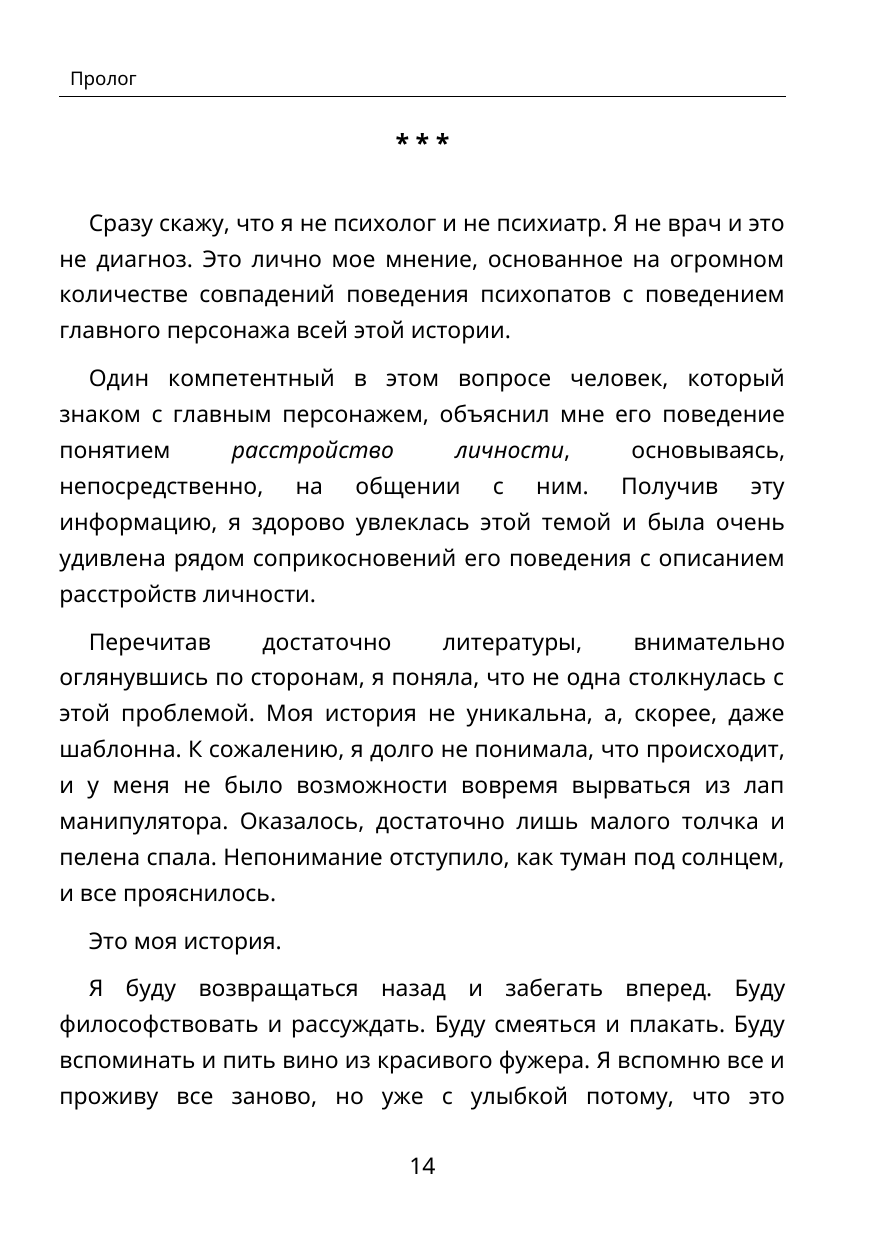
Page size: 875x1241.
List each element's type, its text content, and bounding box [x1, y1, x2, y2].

subtitle * * * [59, 126, 786, 160]
text Это моя история. [59, 925, 786, 956]
text Я буду возвращаться назад и забегать вперед. Буду философствовать и рассуждать. Буду смеяться и плакать. Буду вспоминать и пить вино из красивого фужера. Я вспомню все и проживу все заново, но уже с улыбкой потому, что это [59, 972, 786, 1111]
text Сразу скажу, что я не психолог и не психиатр. Я не врач и это не диагноз. Это лично мое мнение, основанное на огромном количестве совпадений поведения психопатов с поведением главного персонажа всей этой истории. [59, 207, 786, 346]
text Один компетентный в этом вопросе человек, который знаком с главным персонажем, объяснил мне его поведение понятием расстройство личности, основываясь, непосредственно, на общении с ним. Получив эту информацию, я здорово увлеклась этой темой и была очень удивлена рядом соприкосновений его поведения с описанием расстройств личности. [59, 362, 786, 609]
text Перечитав достаточно литературы, внимательно оглянувшись по сторонам, я поняла, что не одна столкнулась с этой проблемой. Моя история не уникальна, а, скорее, даже шаблонна. К сожалению, я долго не понимала, что происходит, и у меня не было возможности вовремя вырваться из лап манипулятора. Оказалось, достаточно лишь малого толчка и пелена спала. Непонимание отступило, как туман под солнцем, и все прояснилось. [59, 625, 786, 908]
